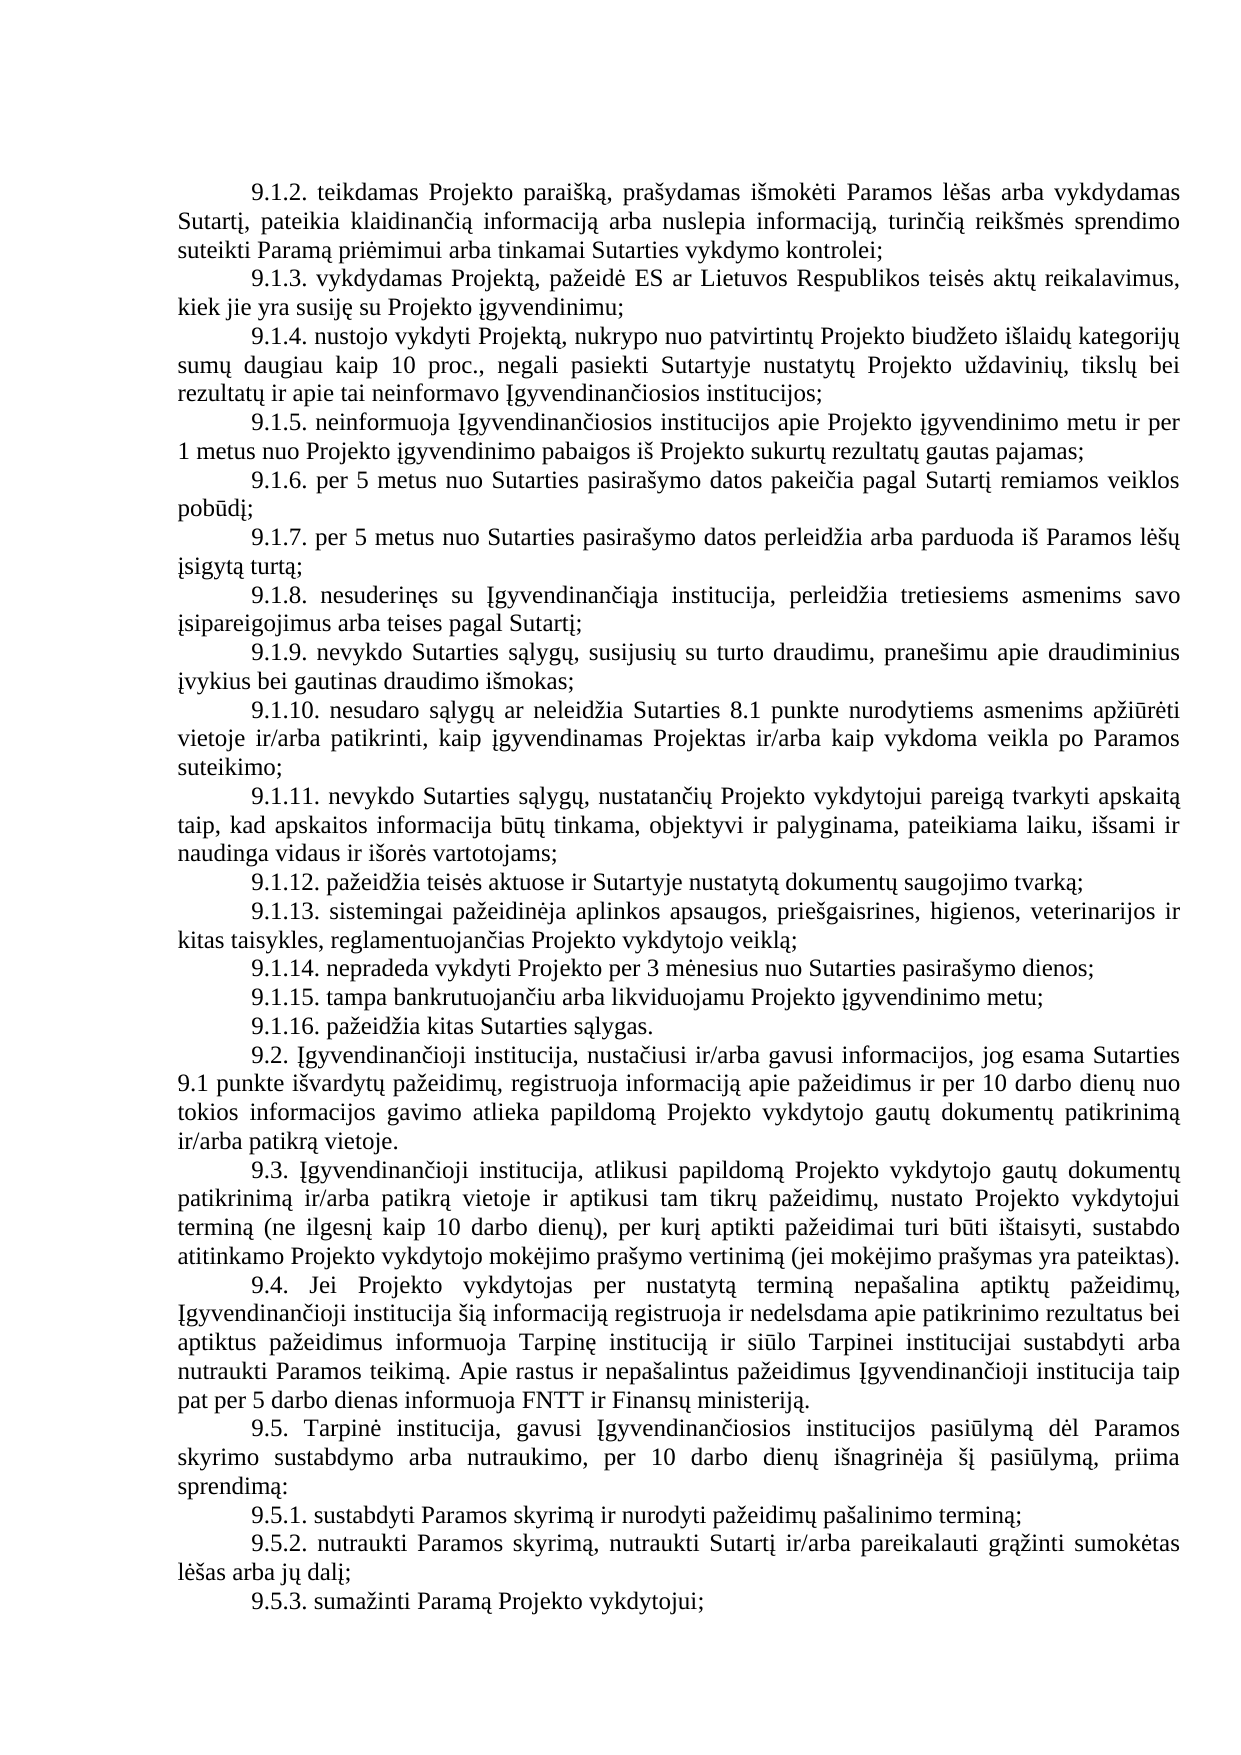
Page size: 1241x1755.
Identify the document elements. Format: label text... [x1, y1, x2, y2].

text 9.1.6. per 5 metus nuo Sutarties pasirašymo datos pakeičia pagal Sutartį remiamos veiklos pobūdį; [177, 465, 1181, 522]
text 9.1.5. neinformuoja Įgyvendinančiosios institucijos apie Projekto įgyvendinimo metu ir per 1 metus nuo Projekto įgyvendinimo pabaigos iš Projekto sukurtų rezultatų gautas pajamas; [177, 407, 1181, 465]
text 9.1.15. tampa bankrutuojančiu arba likviduojamu Projekto įgyvendinimo metu; [177, 982, 1181, 1011]
text 9.5.3. sumažinti Paramą Projekto vykdytojui; [177, 1586, 1181, 1615]
text 9.1.3. vykdydamas Projektą, pažeidė ES ar Lietuvos Respublikos teisės aktų reikalavimus, kiek jie yra susiję su Projekto įgyvendinimu; [177, 263, 1181, 321]
text 9.1.16. pažeidžia kitas Sutarties sąlygas. [177, 1011, 1181, 1040]
text 9.1.8. nesuderinęs su Įgyvendinančiąja institucija, perleidžia tretiesiems asmenims savo įsipareigojimus arba teises pagal Sutartį; [177, 580, 1181, 637]
text 9.1.7. per 5 metus nuo Sutarties pasirašymo datos perleidžia arba parduoda iš Paramos lėšų įsigytą turtą; [177, 522, 1181, 580]
text 9.4. Jei Projekto vykdytojas per nustatytą terminą nepašalina aptiktų pažeidimų, Įgyvendinančioji institucija šią informaciją registruoja ir nedelsdama apie patikrinimo rezultatus bei aptiktus pažeidimus informuoja Tarpinę instituciją ir siūlo Tarpinei institucijai sustabdyti arba nutraukti Paramos teikimą. Apie rastus ir nepašalintus pažeidimus Įgyvendinančioji institucija taip pat per 5 darbo dienas informuoja FNTT ir Finansų ministeriją. [177, 1270, 1181, 1413]
text 9.1.4. nustojo vykdyti Projektą, nukrypo nuo patvirtintų Projekto biudžeto išlaidų kategorijų sumų daugiau kaip 10 proc., negali pasiekti Sutartyje nustatytų Projekto uždavinių, tikslų bei rezultatų ir apie tai neinformavo Įgyvendinančiosios institucijos; [177, 321, 1181, 407]
text 9.5.2. nutraukti Paramos skyrimą, nutraukti Sutartį ir/arba pareikalauti grąžinti sumokėtas lėšas arba jų dalį; [177, 1528, 1181, 1586]
text 9.5.1. sustabdyti Paramos skyrimą ir nurodyti pažeidimų pašalinimo terminą; [177, 1500, 1181, 1528]
text 9.1.13. sistemingai pažeidinėja aplinkos apsaugos, priešgaisrines, higienos, veterinarijos ir kitas taisykles, reglamentuojančias Projekto vykdytojo veiklą; [177, 896, 1181, 953]
text 9.1.12. pažeidžia teisės aktuose ir Sutartyje nustatytą dokumentų saugojimo tvarką; [177, 867, 1181, 896]
text 9.2. Įgyvendinančioji institucija, nustačiusi ir/arba gavusi informacijos, jog esama Sutarties 9.1 punkte išvardytų pažeidimų, registruoja informaciją apie pažeidimus ir per 10 darbo dienų nuo tokios informacijos gavimo atlieka papildomą Projekto vykdytojo gautų dokumentų patikrinimą ir/arba patikrą vietoje. [177, 1040, 1181, 1155]
text 9.1.2. teikdamas Projekto paraišką, prašydamas išmokėti Paramos lėšas arba vykdydamas Sutartį, pateikia klaidinančią informaciją arba nuslepia informaciją, turinčią reikšmės sprendimo suteikti Paramą priėmimui arba tinkamai Sutarties vykdymo kontrolei; [177, 177, 1181, 263]
text 9.5. Tarpinė institucija, gavusi Įgyvendinančiosios institucijos pasiūlymą dėl Paramos skyrimo sustabdymo arba nutraukimo, per 10 darbo dienų išnagrinėja šį pasiūlymą, priima sprendimą: [177, 1413, 1181, 1500]
text 9.1.9. nevykdo Sutarties sąlygų, susijusių su turto draudimu, pranešimu apie draudiminius įvykius bei gautinas draudimo išmokas; [177, 637, 1181, 695]
text 9.1.10. nesudaro sąlygų ar neleidžia Sutarties 8.1 punkte nurodytiems asmenims apžiūrėti vietoje ir/arba patikrinti, kaip įgyvendinamas Projektas ir/arba kaip vykdoma veikla po Paramos suteikimo; [177, 695, 1181, 781]
text 9.1.11. nevykdo Sutarties sąlygų, nustatančių Projekto vykdytojui pareigą tvarkyti apskaitą taip, kad apskaitos informacija būtų tinkama, objektyvi ir palyginama, pateikiama laiku, išsami ir naudinga vidaus ir išorės vartotojams; [177, 781, 1181, 867]
text 9.3. Įgyvendinančioji institucija, atlikusi papildomą Projekto vykdytojo gautų dokumentų patikrinimą ir/arba patikrą vietoje ir aptikusi tam tikrų pažeidimų, nustato Projekto vykdytojui terminą (ne ilgesnį kaip 10 darbo dienų), per kurį aptikti pažeidimai turi būti ištaisyti, sustabdo atitinkamo Projekto vykdytojo mokėjimo prašymo vertinimą (jei mokėjimo prašymas yra pateiktas). [177, 1155, 1181, 1270]
text 9.1.14. nepradeda vykdyti Projekto per 3 mėnesius nuo Sutarties pasirašymo dienos; [177, 953, 1181, 982]
